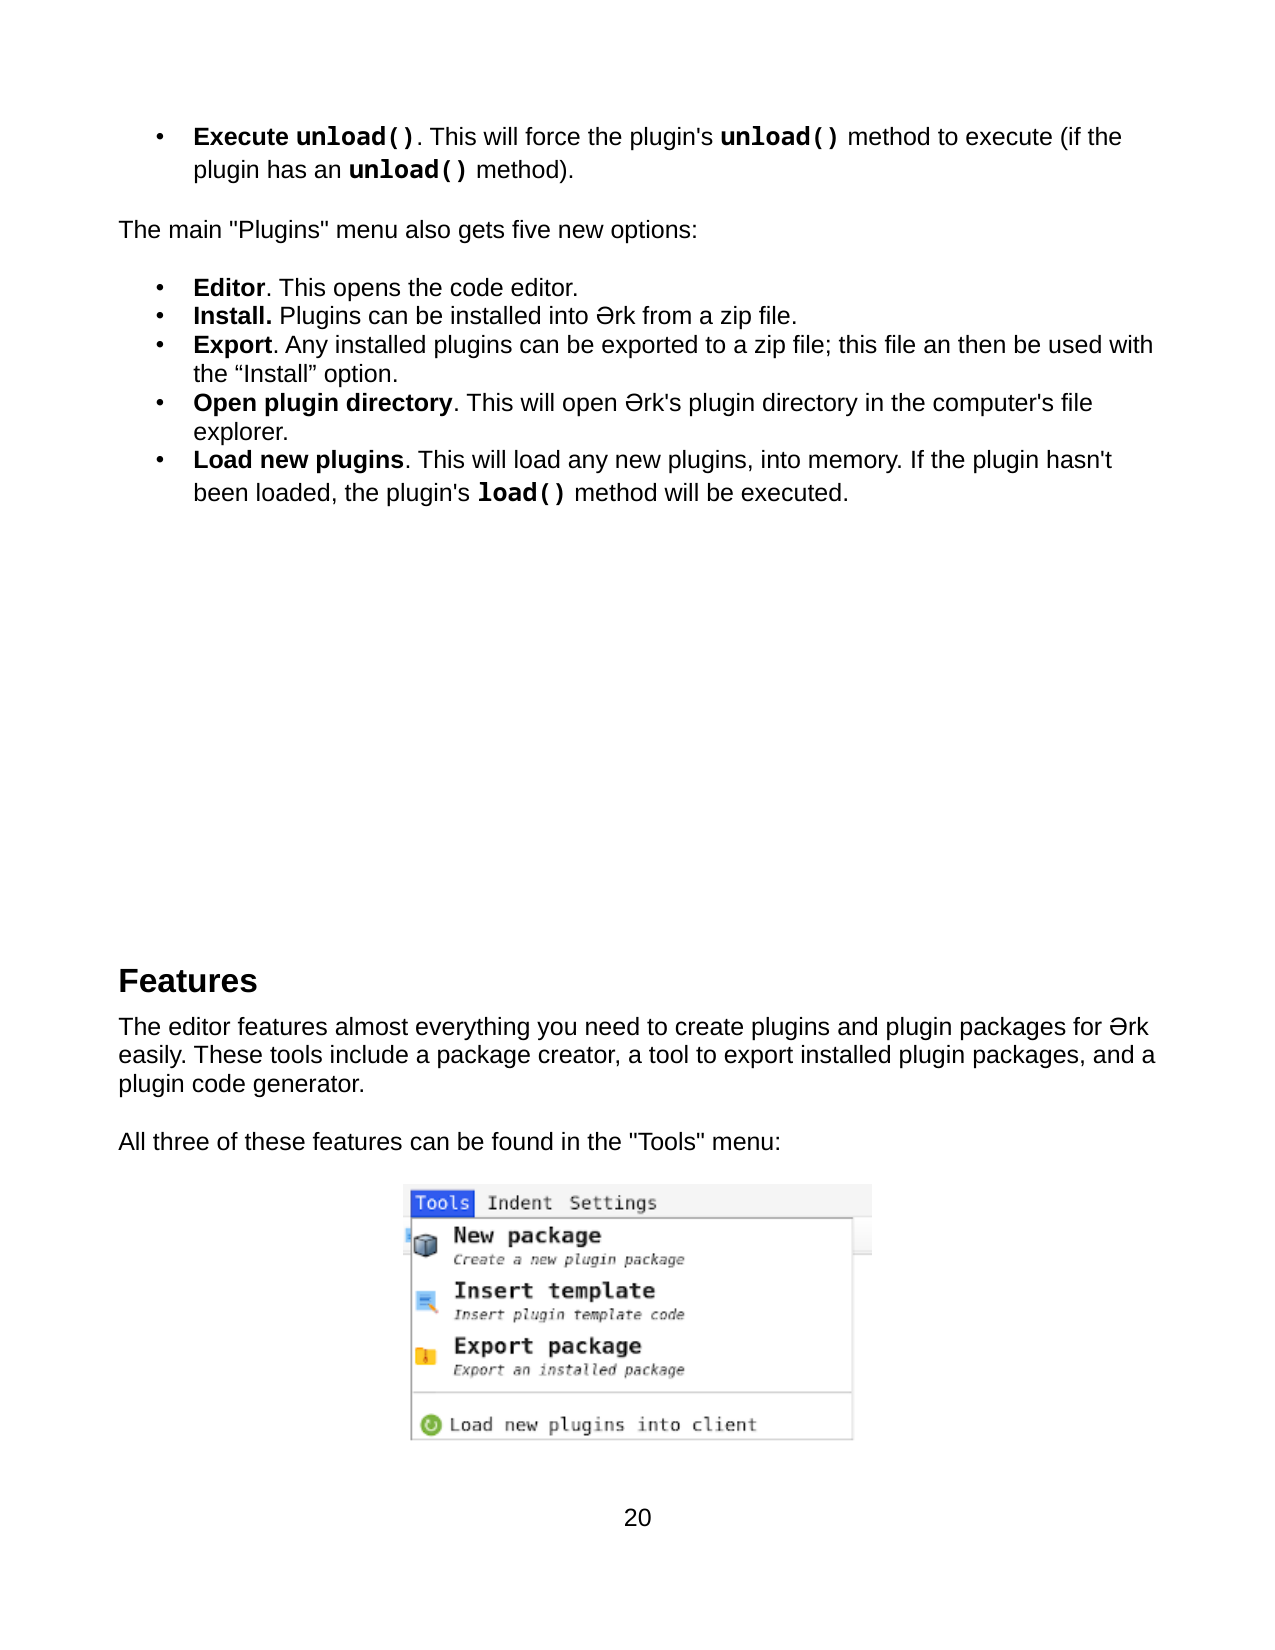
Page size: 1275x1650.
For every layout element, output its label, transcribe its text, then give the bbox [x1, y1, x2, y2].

text The main "Plugins" menu also gets five new options: [118, 215, 1157, 244]
subtitle Features [118, 960, 1157, 999]
list Editor. This opens the code editor. [156, 272, 1157, 301]
text All three of these features can be found in the "Tools" menu: [118, 1127, 1157, 1155]
list Export. Any installed plugins can be exported to a zip file; this file an then be used with the “Install” option. [156, 330, 1157, 388]
list Install. Plugins can be installed into Ərk from a zip file. [156, 301, 1157, 330]
list Load new plugins. This will load any new plugins, into memory. If the plugin hasn't been loaded, the plugin's load() method will be executed. [156, 445, 1157, 508]
picture [403, 1184, 872, 1453]
list Execute unload(). This will force the plugin's unload() method to execute (if the plugin has an unload() method). [156, 118, 1157, 186]
list Open plugin directory. This will open Ərk's plugin directory in the computer's file explorer. [156, 388, 1157, 445]
text The editor features almost everything you need to create plugins and plugin packages for Ərk easily. These tools include a package creator, a tool to export installed plugin packages, and a plugin code generator. [118, 1012, 1157, 1098]
